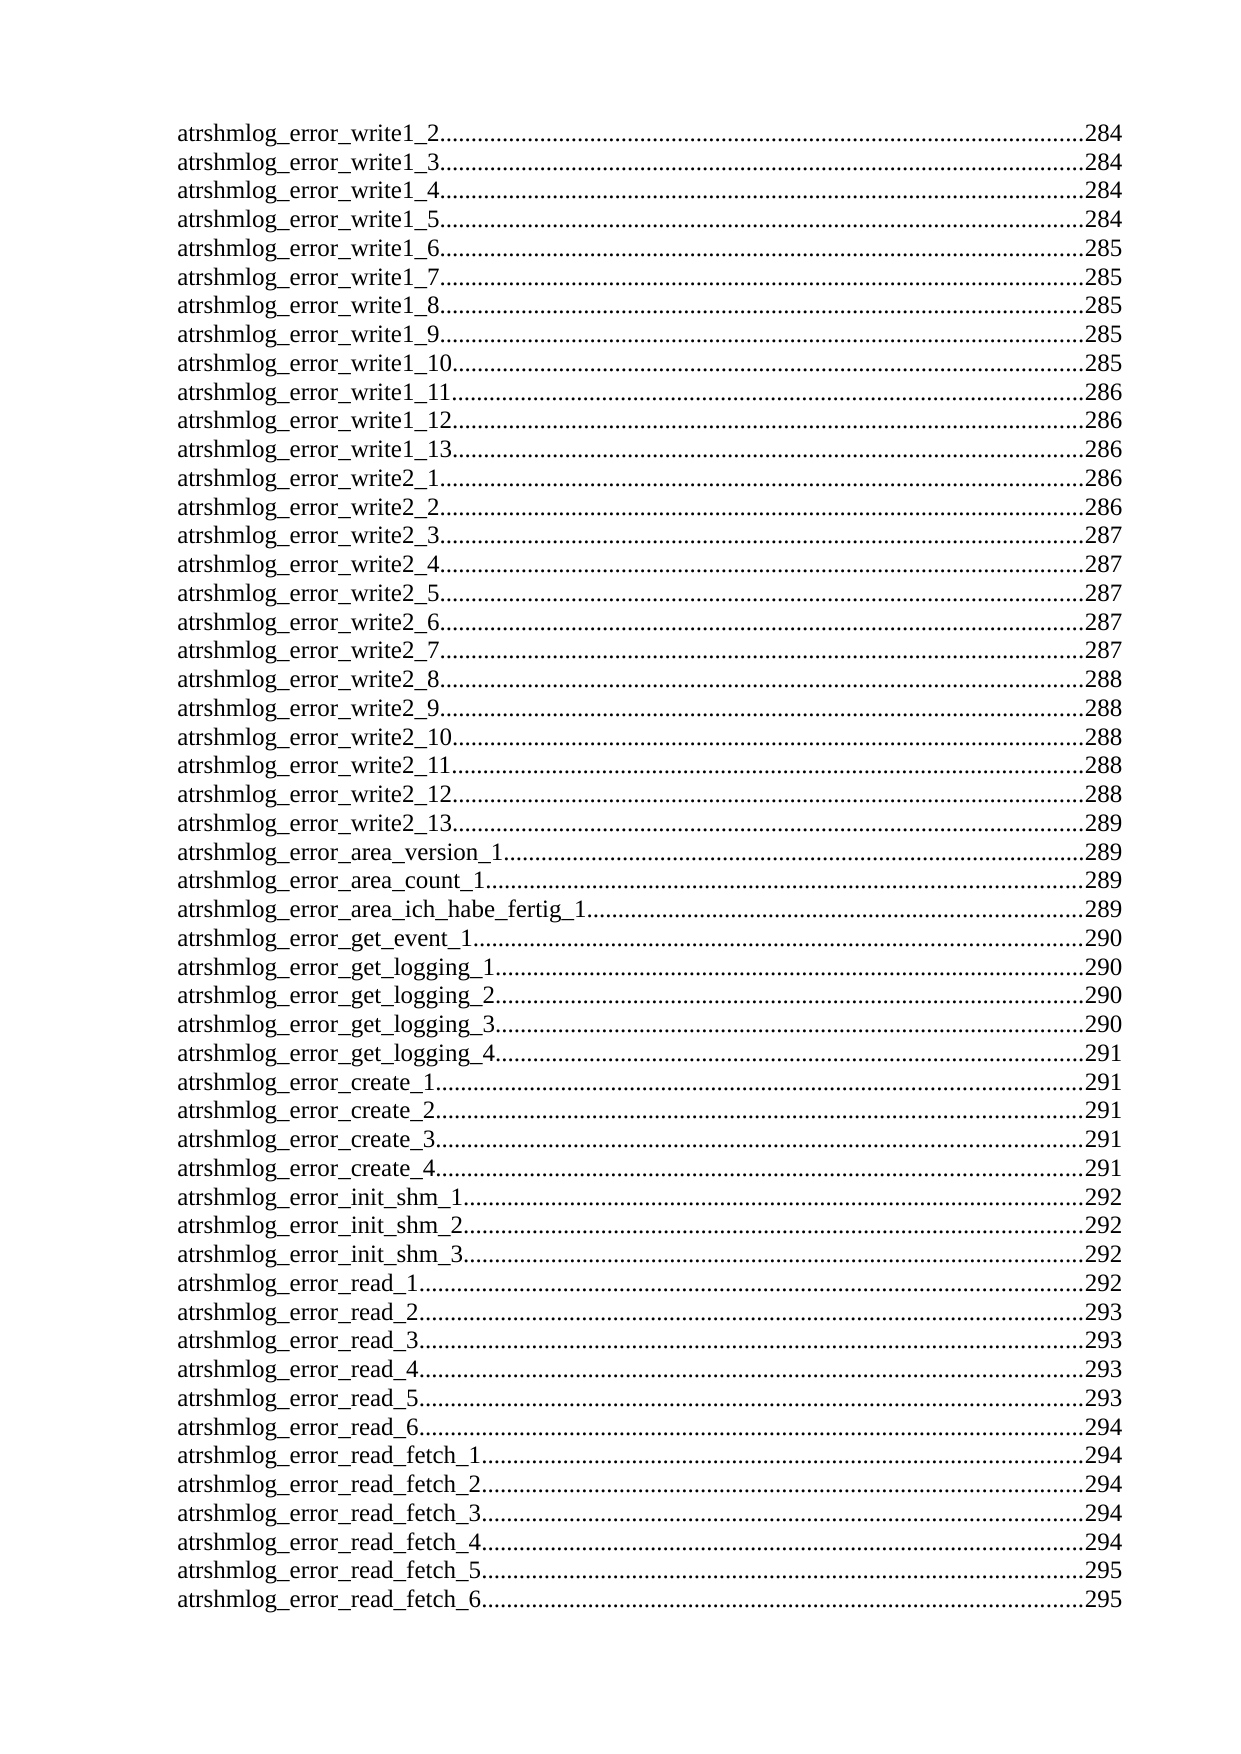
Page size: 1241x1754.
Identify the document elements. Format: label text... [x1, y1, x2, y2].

text atrshmlog_error_write1_4 284 [177, 176, 1122, 204]
text atrshmlog_error_read_3 293 [177, 1326, 1122, 1354]
text atrshmlog_error_read_6 294 [177, 1412, 1122, 1441]
text atrshmlog_error_area_version_1 289 [177, 837, 1122, 866]
text atrshmlog_error_read_fetch_2 294 [177, 1469, 1122, 1498]
text atrshmlog_error_get_logging_4 291 [177, 1038, 1122, 1067]
text atrshmlog_error_write1_12 286 [177, 406, 1122, 434]
text atrshmlog_error_write1_2 284 [177, 118, 1122, 147]
text atrshmlog_error_get_logging_2 290 [177, 981, 1122, 1009]
text atrshmlog_error_init_shm_1 292 [177, 1182, 1122, 1211]
text atrshmlog_error_write2_9 288 [177, 693, 1122, 722]
text atrshmlog_error_create_3 291 [177, 1124, 1122, 1153]
text atrshmlog_error_area_count_1 289 [177, 866, 1122, 894]
text atrshmlog_error_get_logging_3 290 [177, 1009, 1122, 1038]
text atrshmlog_error_read_fetch_4 294 [177, 1527, 1122, 1556]
text atrshmlog_error_write1_5 284 [177, 204, 1122, 233]
text atrshmlog_error_write2_1 286 [177, 463, 1122, 492]
text atrshmlog_error_write1_3 284 [177, 147, 1122, 176]
text atrshmlog_error_write1_8 285 [177, 291, 1122, 319]
text atrshmlog_error_read_4 293 [177, 1354, 1122, 1383]
text atrshmlog_error_write2_4 287 [177, 549, 1122, 578]
text atrshmlog_error_read_1 292 [177, 1268, 1122, 1297]
text atrshmlog_error_write2_6 287 [177, 607, 1122, 636]
text atrshmlog_error_get_logging_1 290 [177, 952, 1122, 981]
text atrshmlog_error_init_shm_3 292 [177, 1239, 1122, 1268]
text atrshmlog_error_create_1 291 [177, 1067, 1122, 1096]
text atrshmlog_error_read_5 293 [177, 1383, 1122, 1412]
text atrshmlog_error_read_fetch_6 295 [177, 1584, 1122, 1613]
text atrshmlog_error_write2_11 288 [177, 751, 1122, 779]
text atrshmlog_error_write2_13 289 [177, 808, 1122, 837]
text atrshmlog_error_write2_12 288 [177, 779, 1122, 808]
text atrshmlog_error_write1_10 285 [177, 348, 1122, 377]
text atrshmlog_error_init_shm_2 292 [177, 1211, 1122, 1239]
text atrshmlog_error_write2_10 288 [177, 722, 1122, 751]
text atrshmlog_error_write1_11 286 [177, 377, 1122, 406]
text atrshmlog_error_read_fetch_3 294 [177, 1498, 1122, 1527]
text atrshmlog_error_write2_5 287 [177, 578, 1122, 607]
text atrshmlog_error_write1_6 285 [177, 233, 1122, 262]
text atrshmlog_error_write1_9 285 [177, 319, 1122, 348]
text atrshmlog_error_write1_7 285 [177, 262, 1122, 291]
text atrshmlog_error_read_fetch_1 294 [177, 1441, 1122, 1469]
text atrshmlog_error_create_2 291 [177, 1096, 1122, 1124]
text atrshmlog_error_read_2 293 [177, 1297, 1122, 1326]
text atrshmlog_error_write2_2 286 [177, 492, 1122, 521]
text atrshmlog_error_write2_3 287 [177, 521, 1122, 549]
text atrshmlog_error_write2_8 288 [177, 664, 1122, 693]
text atrshmlog_error_area_ich_habe_fertig_1 289 [177, 894, 1122, 923]
text atrshmlog_error_write2_7 287 [177, 636, 1122, 664]
text atrshmlog_error_create_4 291 [177, 1153, 1122, 1182]
text atrshmlog_error_get_event_1 290 [177, 923, 1122, 952]
text atrshmlog_error_read_fetch_5 295 [177, 1556, 1122, 1584]
text atrshmlog_error_write1_13 286 [177, 434, 1122, 463]
